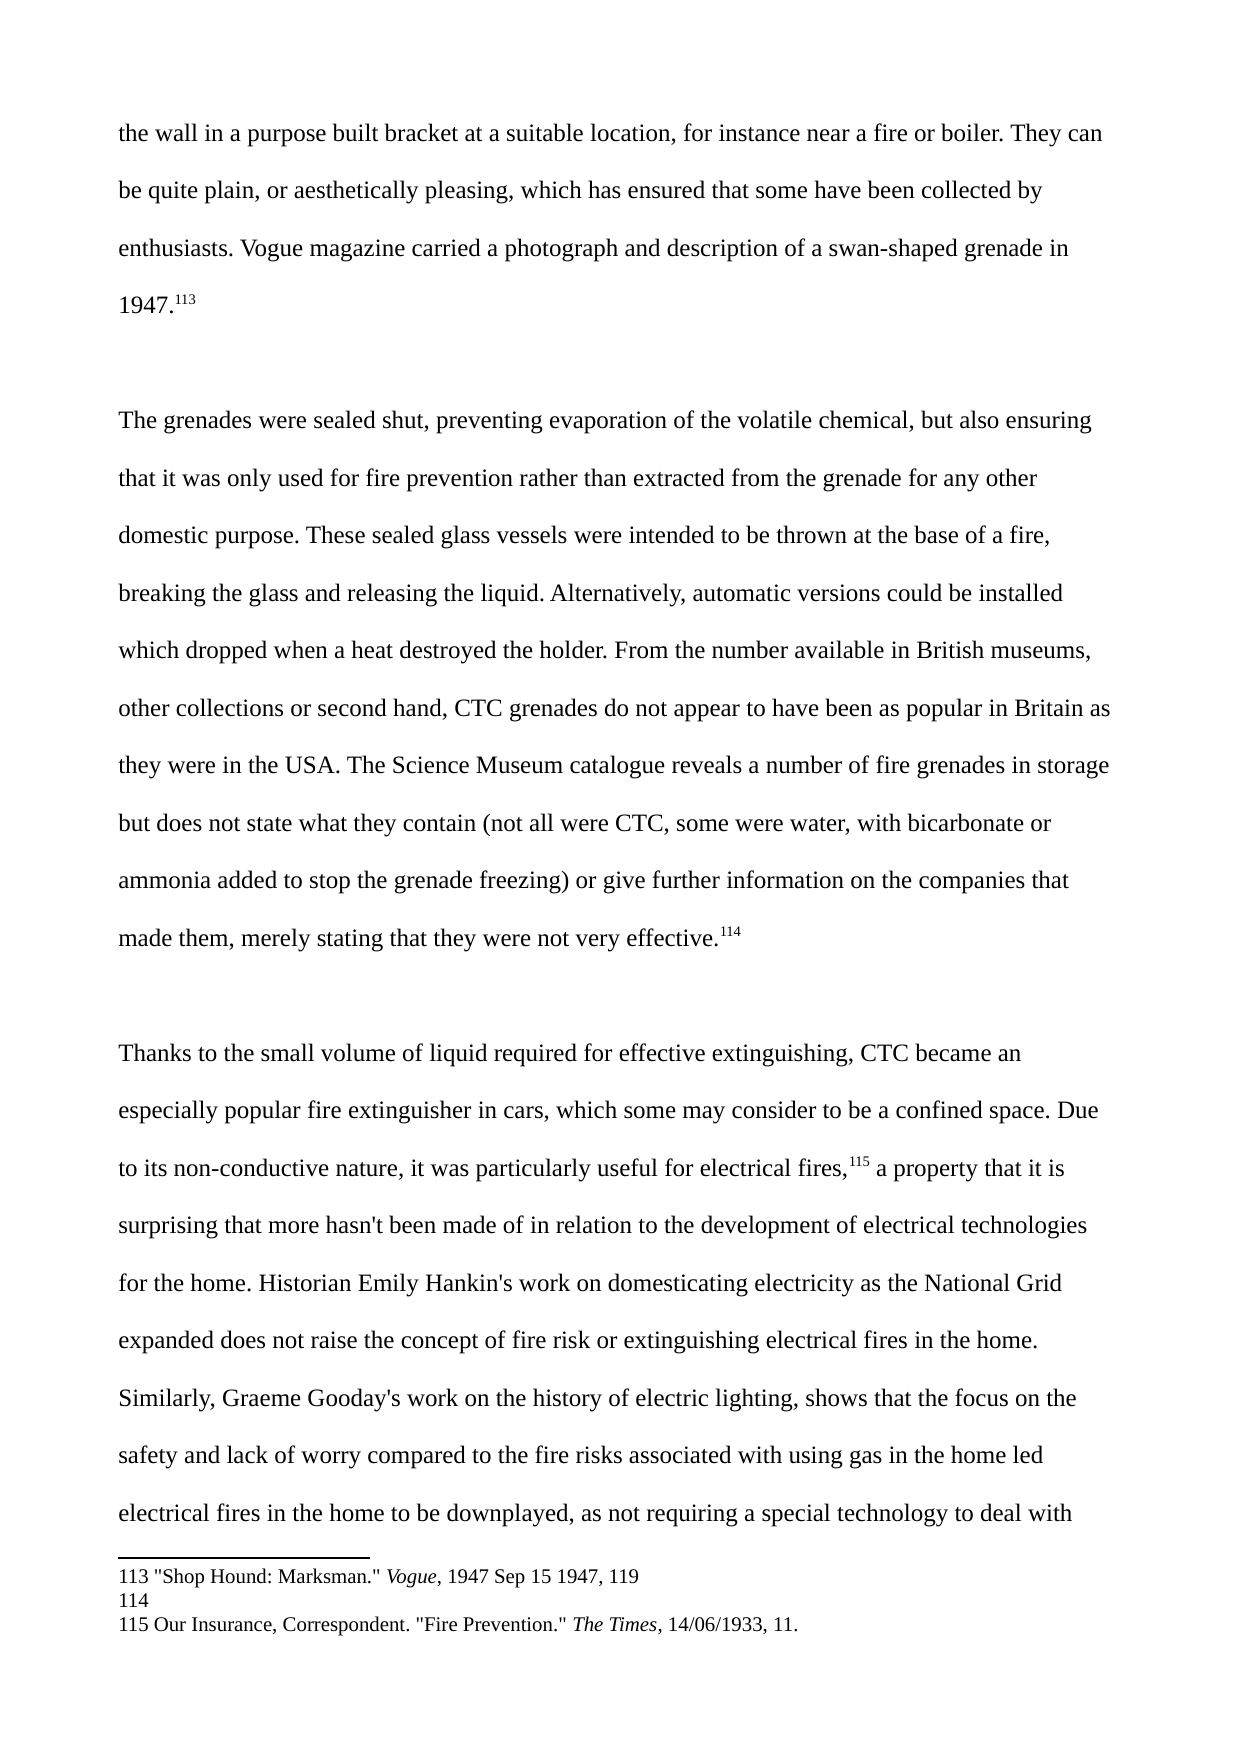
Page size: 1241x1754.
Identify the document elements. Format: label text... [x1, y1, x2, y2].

text "Shop Hound: Marksman." Vogue, 1947 Sep 15 1947, 119 [118, 1564, 1122, 1588]
text the wall in a purpose built bracket at a suitable location, for instance near a fire or boiler. They can be quite plain, or aesthetically pleasing, which has ensured that some have been collected by enthusiasts. Vogue magazine carried a photograph and description of a swan-shaped grenade in 1947. [118, 118, 1122, 319]
text Thanks to the small volume of liquid required for effective extinguishing, CTC became an especially popular fire extinguisher in cars, which some may consider to be a confined space. Due to its non-conductive nature, it was particularly useful for electrical fires, a property that it is surprising that more hasn't been made of in relation to the development of electrical technologies for the home. Historian Emily Hankin's work on domesticating electricity as the National Grid expanded does not raise the concept of fire risk or extinguishing electrical fires in the home. Similarly, Graeme Gooday's work on the history of electric lighting, shows that the focus on the safety and lack of worry compared to the fire risks associated with using gas in the home led electrical fires in the home to be downplayed, as not requiring a special technology to deal with [118, 1038, 1122, 1527]
text Our Insurance, Correspondent. "Fire Prevention." The Times, 14/06/1933, 11. [118, 1612, 1122, 1636]
text The grenades were sealed shut, preventing evaporation of the volatile chemical, but also ensuring that it was only used for fire prevention rather than extracted from the grenade for any other domestic purpose. These sealed glass vessels were intended to be thrown at the base of a fire, breaking the glass and releasing the liquid. Alternatively, automatic versions could be installed which dropped when a heat destroyed the holder. From the number available in British museums, other collections or second hand, CTC grenades do not appear to have been as popular in Britain as they were in the USA. The Science Museum catalogue reveals a number of fire grenades in storage but does not state what they contain (not all were CTC, some were water, with bicarbonate or ammonia added to stop the grenade freezing) or give further information on the companies that made them, merely stating that they were not very effective. [118, 406, 1122, 952]
